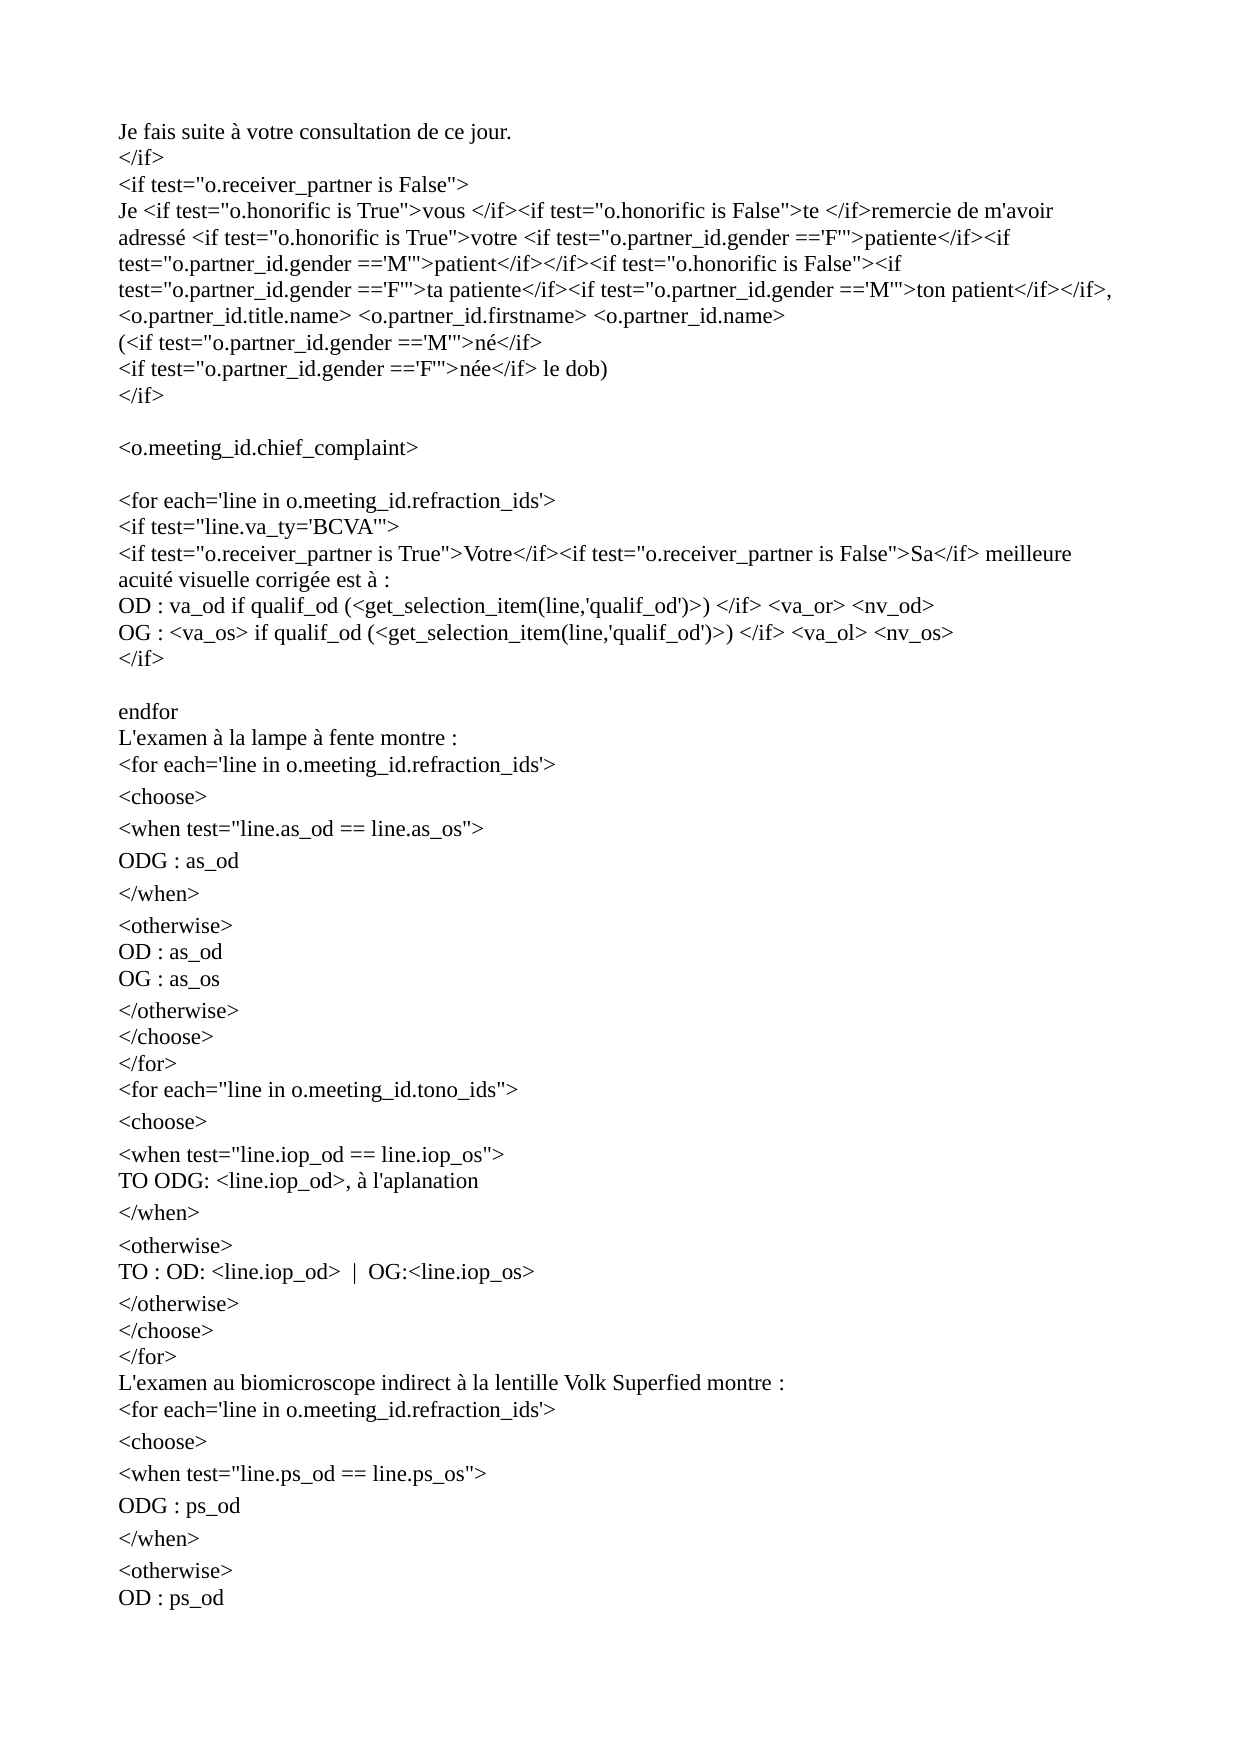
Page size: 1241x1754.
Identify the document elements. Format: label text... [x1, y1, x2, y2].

text <if test="line.va_ty='BCVA'"> [118, 513, 1122, 540]
text <when test="line.as_od == line.as_os"> [118, 815, 1122, 842]
text ODG : as_od [118, 847, 1122, 874]
text TO ODG: <line.iop_od>, à l'aplanation [118, 1167, 1122, 1193]
text <when test="line.iop_od == line.iop_os"> [118, 1141, 1122, 1167]
text <otherwise> [118, 1232, 1122, 1258]
text </if> [118, 382, 1122, 408]
text <otherwise> [118, 1557, 1122, 1583]
text </if> [118, 645, 1122, 672]
text <choose> [118, 783, 1122, 809]
text Je <if test="o.honorific is True">vous </if><if test="o.honorific is False">te </if>remercie de m'avoir adressé <if test="o.honorific is True">votre <if test="o.partner_id.gender =='F'">patiente</if><if test="o.partner_id.gender =='M'">patient</if></if><if test="o.honorific is False"><if test="o.partner_id.gender =='F'">ta patiente</if><if test="o.partner_id.gender =='M'">ton patient</if></if>, <o.partner_id.title.name> <o.partner_id.firstname> <o.partner_id.name> [118, 197, 1122, 329]
text </for> [118, 1050, 1122, 1076]
text </for> [118, 1343, 1122, 1369]
text ODG : ps_od [118, 1493, 1122, 1519]
text </if> [118, 144, 1122, 171]
text </choose> [118, 1023, 1122, 1050]
text TO : OD: <line.iop_od> | OG:<line.iop_os> [118, 1258, 1122, 1284]
text <for each='line in o.meeting_id.refraction_ids'> [118, 1396, 1122, 1422]
text L'examen au biomicroscope indirect à la lentille Volk Superfied montre : [118, 1369, 1122, 1396]
text </when> [118, 1199, 1122, 1226]
text </when> [118, 880, 1122, 906]
text </otherwise> [118, 997, 1122, 1023]
text <for each='line in o.meeting_id.refraction_ids'> [118, 487, 1122, 513]
text <for each="line in o.meeting_id.tono_ids"> [118, 1076, 1122, 1102]
text endfor [118, 698, 1122, 724]
text </when> [118, 1525, 1122, 1551]
text <if test="o.receiver_partner is False"> [118, 171, 1122, 197]
text <choose> [118, 1428, 1122, 1454]
text <choose> [118, 1108, 1122, 1135]
text (<if test="o.partner_id.gender =='M'">né</if> <if test="o.partner_id.gender =='F'">née</if> le dob) [118, 329, 1122, 382]
text OG : as_os [118, 965, 1122, 991]
text Je fais suite à votre consultation de ce jour. [118, 118, 1122, 144]
text OG : <va_os> if qualif_od (<get_selection_item(line,'qualif_od')>) </if> <va_ol> <nv_os> [118, 619, 1122, 645]
text </otherwise> [118, 1290, 1122, 1317]
text L'examen à la lampe à fente montre : [118, 724, 1122, 751]
text <for each='line in o.meeting_id.refraction_ids'> [118, 751, 1122, 777]
text <o.meeting_id.chief_complaint> [118, 434, 1122, 461]
text OD : as_od [118, 938, 1122, 965]
text <otherwise> [118, 912, 1122, 938]
text OD : va_od if qualif_od (<get_selection_item(line,'qualif_od')>) </if> <va_or> <nv_od> [118, 592, 1122, 619]
text </choose> [118, 1317, 1122, 1343]
text <if test="o.receiver_partner is True">Votre</if><if test="o.receiver_partner is False">Sa</if> meilleure acuité visuelle corrigée est à : [118, 540, 1122, 592]
text OD : ps_od [118, 1583, 1122, 1610]
text <when test="line.ps_od == line.ps_os"> [118, 1460, 1122, 1487]
